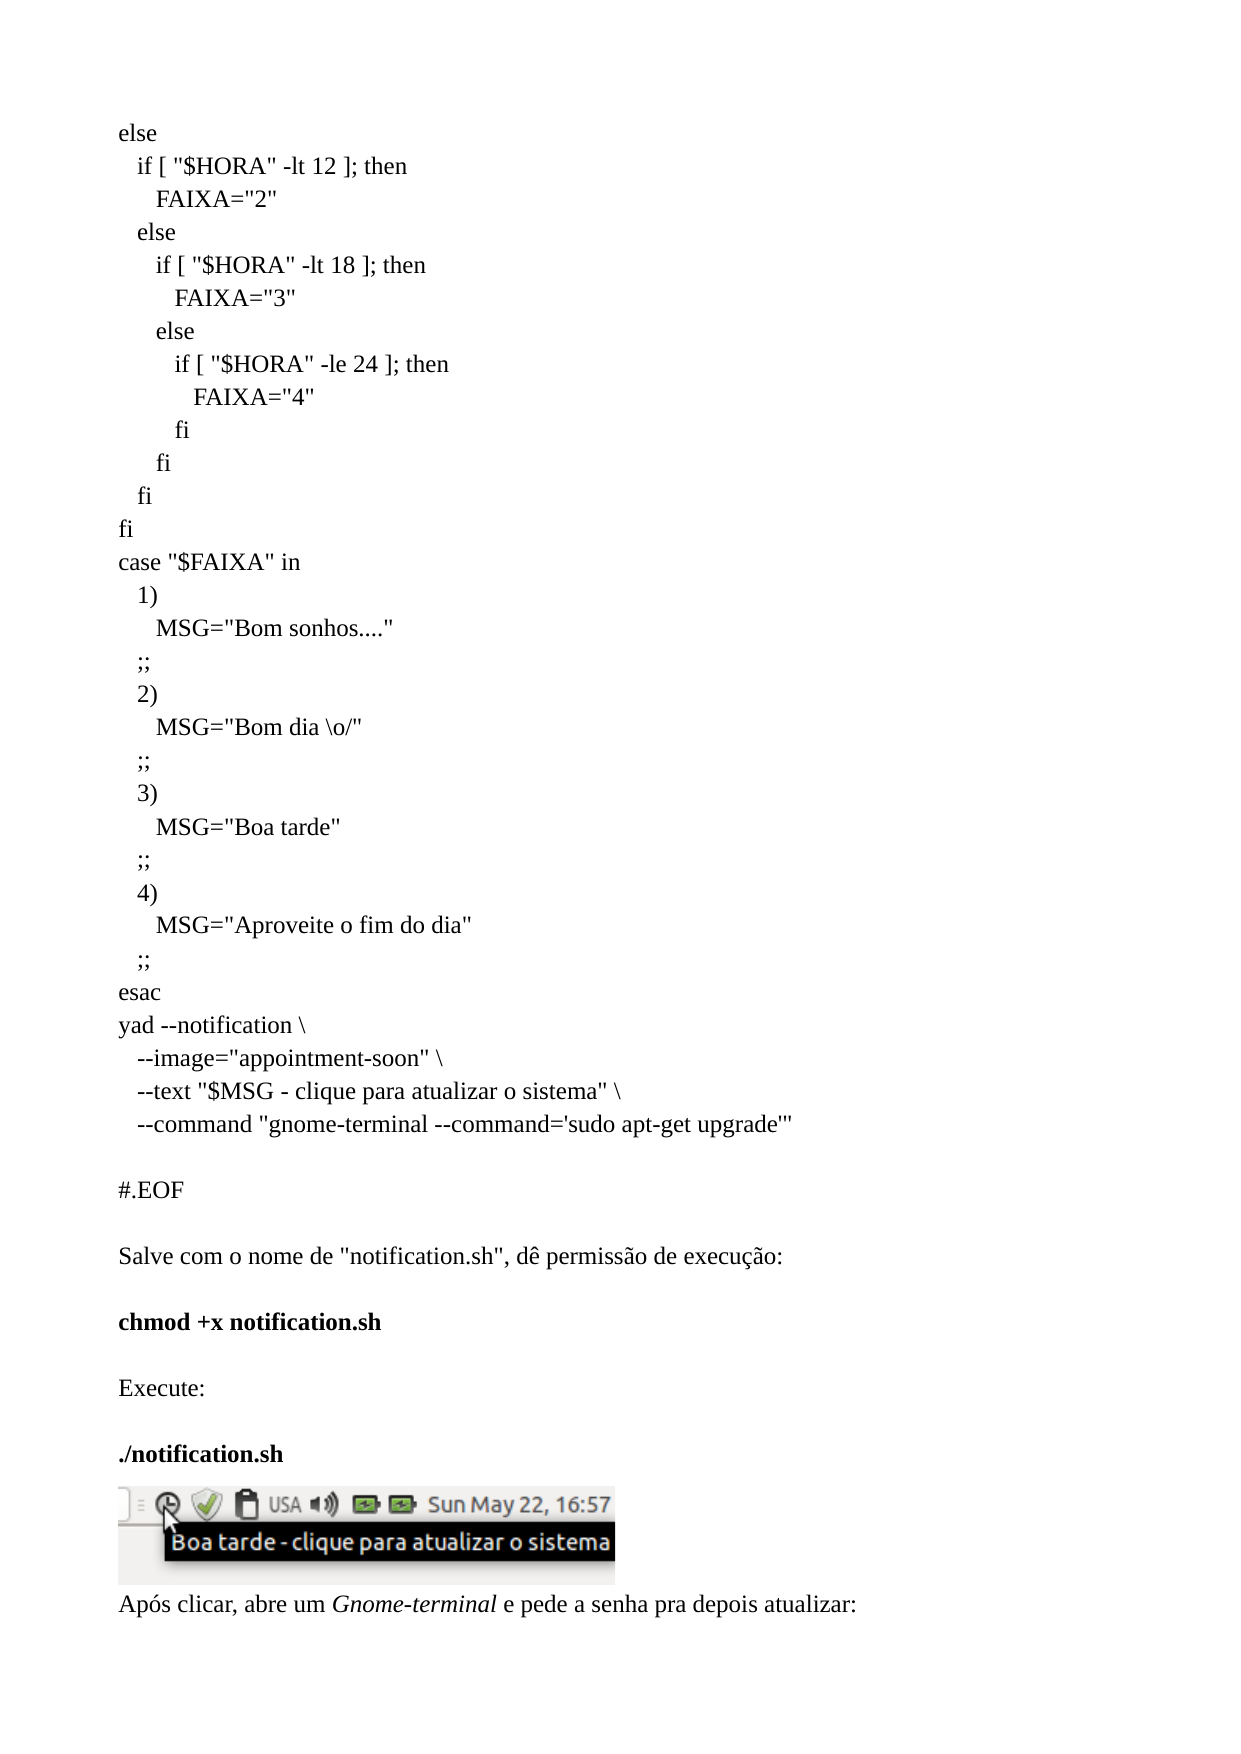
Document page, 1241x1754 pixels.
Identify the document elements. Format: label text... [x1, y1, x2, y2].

text else if [ "$HORA" -lt 12 ]; then FAIXA="2" else if [ "$HORA" -lt 18 ]; then FAIXA="3" else if [ "$HORA" -le 24 ]; then FAIXA="4" fi fi fi fi case "$FAIXA" in 1) MSG="Bom sonhos...." ;; 2) MSG="Bom dia \o/" ;; 3) MSG="Boa tarde" ;; 4) MSG="Aproveite o fim do dia" ;; esac yad --notification \ --image="appointment-soon" \ --text "$MSG - clique para atualizar o sistema" \ --command "gnome-terminal --command='sudo apt-get upgrade'" #.EOF [118, 118, 1122, 1203]
text Salve com o nome de "notification.sh", dê permissão de execução: chmod +x notification.sh Execute: ./notification.sh [118, 1208, 1122, 1468]
picture [118, 1486, 615, 1585]
text Após clicar, abre um Gnome-terminal e pede a senha pra depois atualizar: [118, 1589, 1122, 1618]
